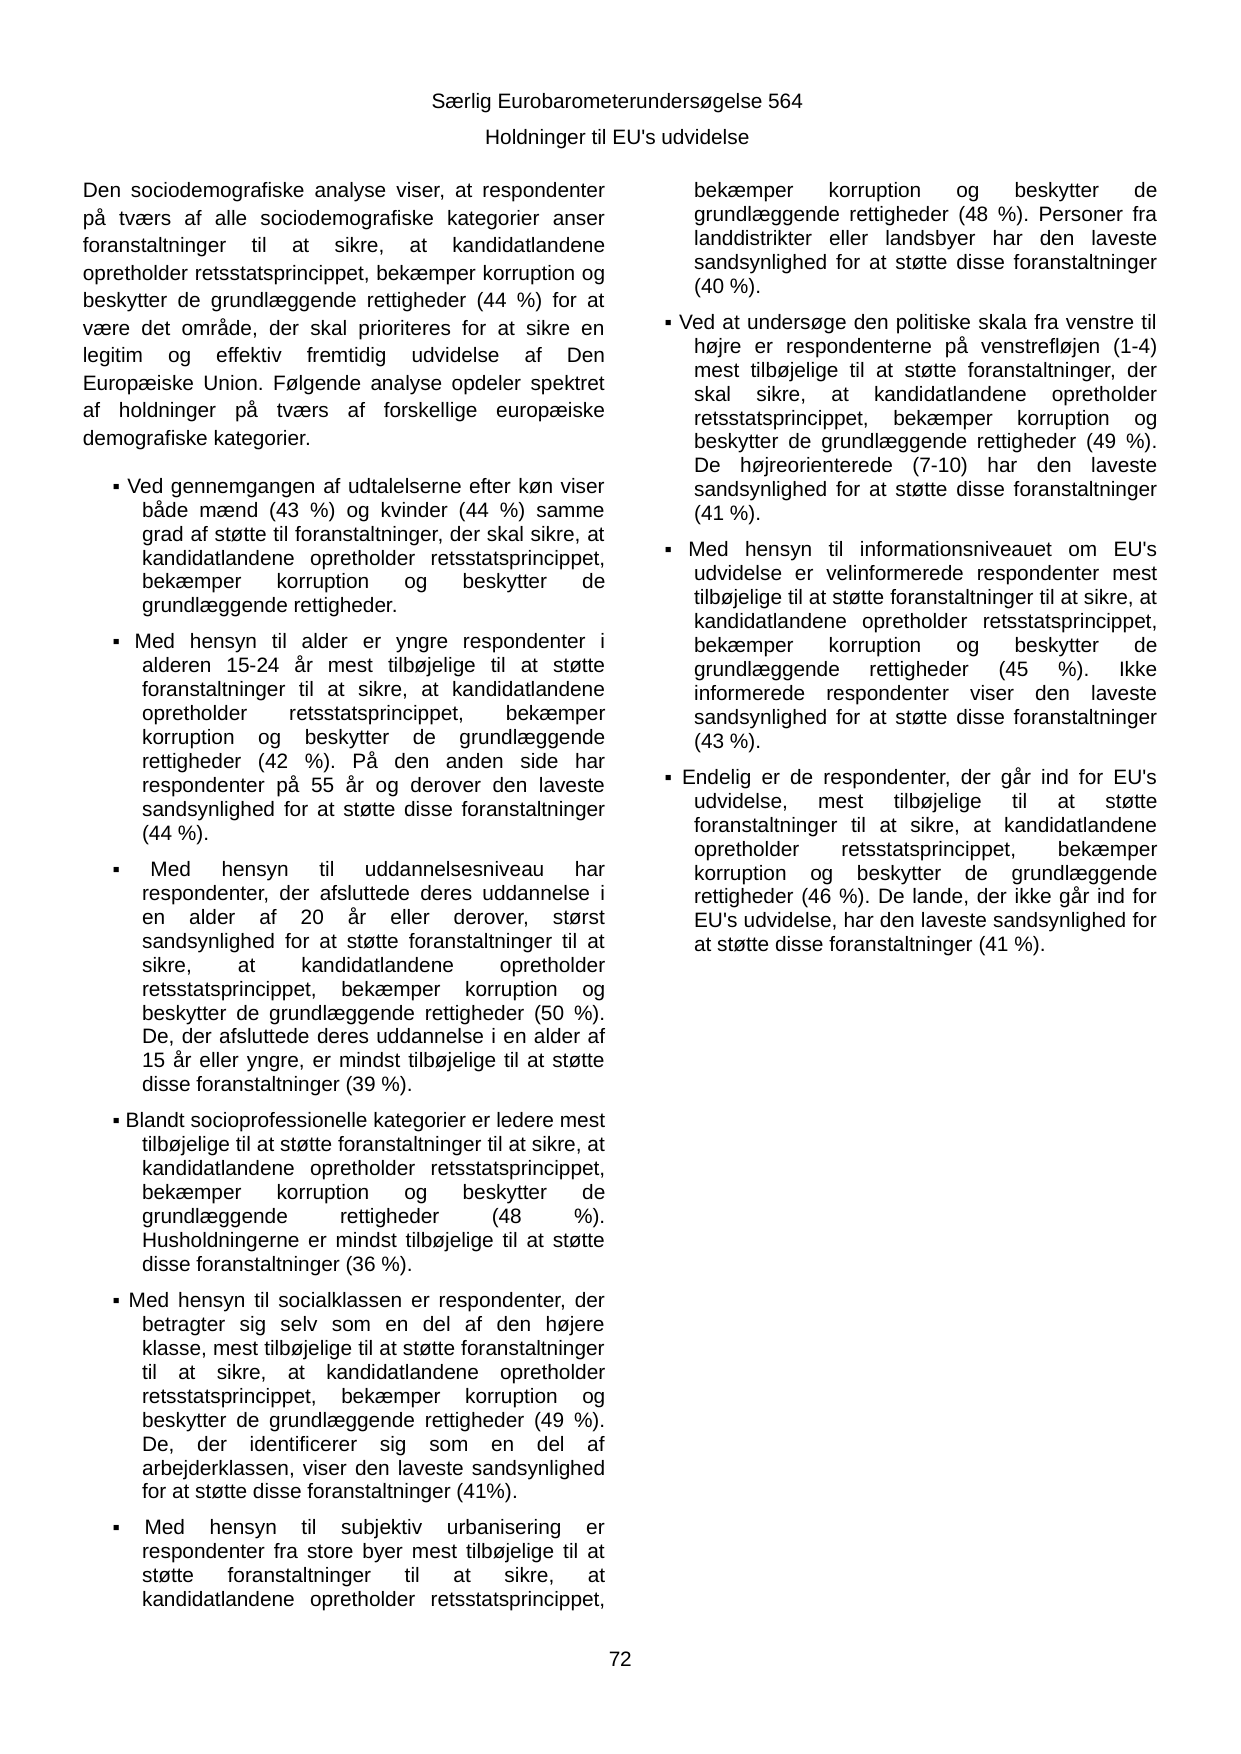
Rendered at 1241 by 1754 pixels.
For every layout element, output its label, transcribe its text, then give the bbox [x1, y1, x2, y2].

text ▪ Med hensyn til subjektiv urbanisering er respondenter fra store byer mest tilbøjelige til at støtte foranstaltninger til at sikre, at kandidatlandene opretholder retsstatsprincippet, [112, 1515, 605, 1611]
text ▪ Ved gennemgangen af udtalelserne efter køn viser både mænd (43 %) og kvinder (44 %) samme grad af støtte til foranstaltninger, der skal sikre, at kandidatlandene opretholder retsstatsprincippet, bekæmper korruption og beskytter de grundlæggende rettigheder. [112, 473, 605, 617]
text ▪ Med hensyn til socialklassen er respondenter, der betragter sig selv som en del af den højere klasse, mest tilbøjelige til at støtte foranstaltninger til at sikre, at kandidatlandene opretholder retsstatsprincippet, bekæmper korruption og beskytter de grundlæggende rettigheder (49 %). De, der identificerer sig som en del af arbejderklassen, viser den laveste sandsynlighed for at støtte disse foranstaltninger (41%). [112, 1288, 605, 1503]
text Den sociodemografiske analyse viser, at respondenter på tværs af alle sociodemografiske kategorier anser foranstaltninger til at sikre, at kandidatlandene opretholder retsstatsprincippet, bekæmper korruption og beskytter de grundlæggende rettigheder (44 %) for at være det område, der skal prioriteres for at sikre en legitim og effektiv fremtidig udvidelse af Den Europæiske Union. Følgende analyse opdeler spektret af holdninger på tværs af forskellige europæiske demografiske kategorier. [83, 178, 605, 449]
text ▪ Med hensyn til alder er yngre respondenter i alderen 15-24 år mest tilbøjelige til at støtte foranstaltninger til at sikre, at kandidatlandene opretholder retsstatsprincippet, bekæmper korruption og beskytter de grundlæggende rettigheder (42 %). På den anden side har respondenter på 55 år og derover den laveste sandsynlighed for at støtte disse foranstaltninger (44 %). [112, 629, 605, 845]
text ▪ Blandt socioprofessionelle kategorier er ledere mest tilbøjelige til at støtte foranstaltninger til at sikre, at kandidatlandene opretholder retsstatsprincippet, bekæmper korruption og beskytter de grundlæggende rettigheder (48 %). Husholdningerne er mindst tilbøjelige til at støtte disse foranstaltninger (36 %). [112, 1108, 605, 1276]
text ▪ Ved at undersøge den politiske skala fra venstre til højre er respondenterne på venstrefløjen (1-4) mest tilbøjelige til at støtte foranstaltninger, der skal sikre, at kandidatlandene opretholder retsstatsprincippet, bekæmper korruption og beskytter de grundlæggende rettigheder (49 %). De højreorienterede (7-10) har den laveste sandsynlighed for at støtte disse foranstaltninger (41 %). [664, 309, 1157, 525]
text ▪ Med hensyn til informationsniveauet om EU's udvidelse er velinformerede respondenter mest tilbøjelige til at støtte foranstaltninger til at sikre, at kandidatlandene opretholder retsstatsprincippet, bekæmper korruption og beskytter de grundlæggende rettigheder (45 %). Ikke informerede respondenter viser den laveste sandsynlighed for at støtte disse foranstaltninger (43 %). [664, 537, 1157, 753]
text ▪ Endelig er de respondenter, der går ind for EU's udvidelse, mest tilbøjelige til at støtte foranstaltninger til at sikre, at kandidatlandene opretholder retsstatsprincippet, bekæmper korruption og beskytter de grundlæggende rettigheder (46 %). De lande, der ikke går ind for EU's udvidelse, har den laveste sandsynlighed for at støtte disse foranstaltninger (41 %). [664, 764, 1157, 956]
text bekæmper korruption og beskytter de grundlæggende rettigheder (48 %). Personer fra landdistrikter eller landsbyer har den laveste sandsynlighed for at støtte disse foranstaltninger (40 %). [664, 178, 1157, 298]
text ▪ Med hensyn til uddannelsesniveau har respondenter, der afsluttede deres uddannelse i en alder af 20 år eller derover, størst sandsynlighed for at støtte foranstaltninger til at sikre, at kandidatlandene opretholder retsstatsprincippet, bekæmper korruption og beskytter de grundlæggende rettigheder (50 %). De, der afsluttede deres uddannelse i en alder af 15 år eller yngre, er mindst tilbøjelige til at støtte disse foranstaltninger (39 %). [112, 857, 605, 1096]
